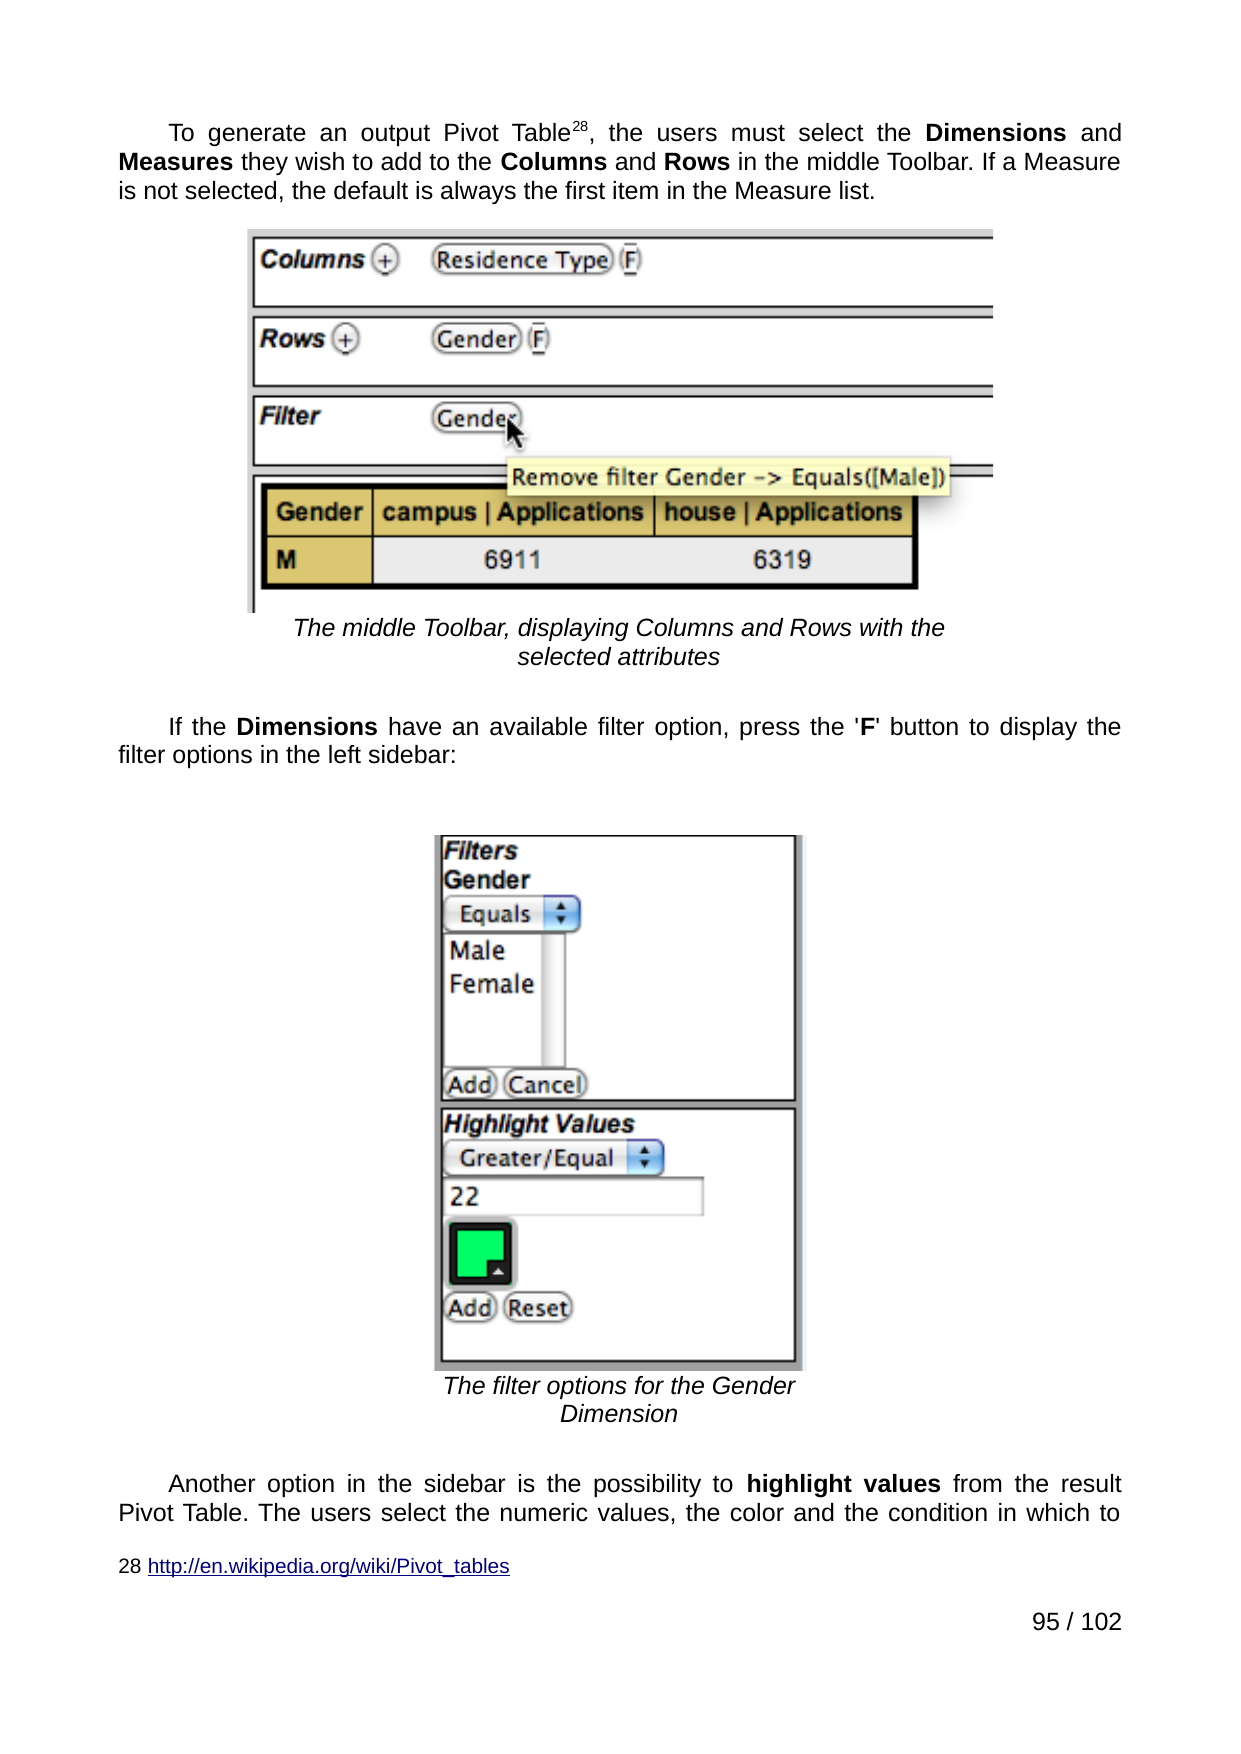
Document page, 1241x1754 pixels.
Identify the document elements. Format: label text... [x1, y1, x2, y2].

text The middle Toolbar, displaying Columns and Rows with the selected attributes [247, 613, 993, 670]
text To generate an output Pivot Table, the users must select the Dimensions and Measures they wish to add to the Columns and Rows in the middle Toolbar. If a Measure is not selected, the default is always the first item in the Measure list. [118, 118, 1122, 204]
picture [247, 229, 994, 613]
picture [433, 835, 807, 1371]
text http://en.wikipedia.org/wiki/Pivot_tables [118, 1554, 1122, 1578]
text Another option in the sidebar is the possibility to highlight values from the result Pivot Table. The users select the numeric values, the color and the condition in which to [118, 1469, 1122, 1527]
text If the Dimensions have an available filter option, press the 'F' button to display the filter options in the left sidebar: [118, 711, 1122, 769]
text The filter options for the Gender Dimension [434, 1371, 807, 1428]
